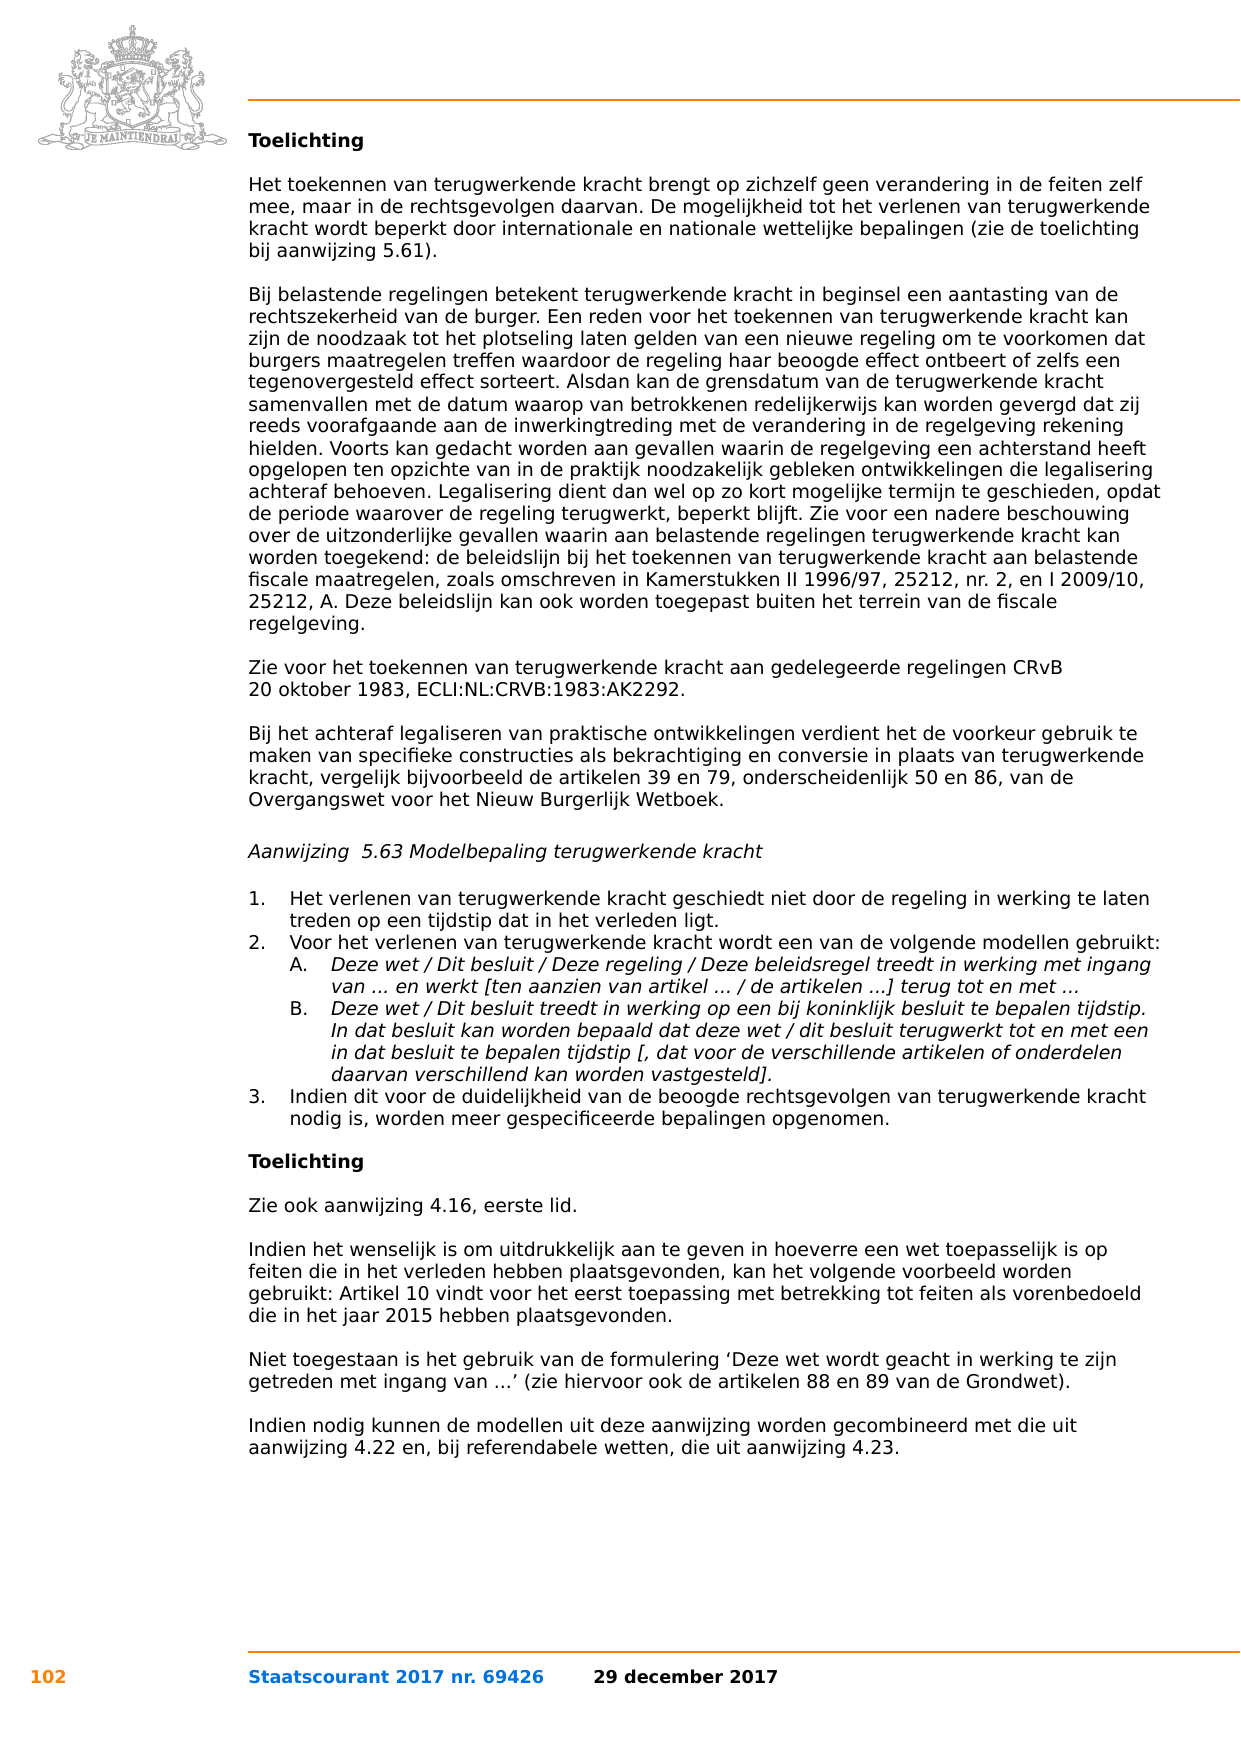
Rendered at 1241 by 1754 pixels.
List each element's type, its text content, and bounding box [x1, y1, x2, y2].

text Zie ook aanwijzing 4.16, eerste lid. [248, 1195, 1163, 1217]
text Bij belastende regelingen betekent terugwerkende kracht in beginsel een aantasting van de rechtszekerheid van de burger. Een reden voor het toekennen van terugwerkende kracht kan zijn de noodzaak tot het plotseling laten gelden van een nieuwe regeling om te voorkomen dat burgers maatregelen treffen waardoor de regeling haar beoogde effect ontbeert of zelfs een tegenovergesteld effect sorteert. Alsdan kan de grensdatum van de terugwerkende kracht samenvallen met de datum waarop van betrokkenen redelijkerwijs kan worden gevergd dat zij reeds voorafgaande aan de inwerkingtreding met de verandering in de regelgeving rekening hielden. Voorts kan gedacht worden aan gevallen waarin de regelgeving een achterstand heeft opgelopen ten opzichte van in de praktijk noodzakelijk gebleken ontwikkelingen die legalisering achteraf behoeven. Legalisering dient dan wel op zo kort mogelijke termijn te geschieden, opdat de periode waarover de regeling terugwerkt, beperkt blijft. Zie voor een nadere beschouwing over de uitzonderlijke gevallen waarin aan belastende regelingen terugwerkende kracht kan worden toegekend: de beleidslijn bij het toekennen van terugwerkende kracht aan belastende fiscale maatregelen, zoals omschreven in Kamerstukken II 1996/97, 25212, nr. 2, en I 2009/10, 25212, A. Deze beleidslijn kan ook worden toegepast buiten het terrein van de fiscale regelgeving. [248, 283, 1163, 635]
text 2. Voor het verlenen van terugwerkende kracht wordt een van de volgende modellen gebruikt: [248, 932, 1163, 954]
text 3. Indien dit voor de duidelijkheid van de beoogde rechtsgevolgen van terugwerkende kracht nodig is, worden meer gespecificeerde bepalingen opgenomen. [248, 1086, 1163, 1129]
text Het toekennen van terugwerkende kracht brengt op zichzelf geen verandering in de feiten zelf mee, maar in de rechtsgevolgen daarvan. De mogelijkheid tot het verlenen van terugwerkende kracht wordt beperkt door internationale en nationale wettelijke bepalingen (zie de toelichting bij aanwijzing 5.61). [248, 174, 1163, 262]
picture [38, 25, 227, 150]
text B. Deze wet / Dit besluit treedt in werking op een bij koninklijk besluit te bepalen tijdstip. In dat besluit kan worden bepaald dat deze wet / dit besluit terugwerkt tot en met een in dat besluit te bepalen tijdstip [, dat voor de verschillende artikelen of onderdelen daarvan verschillend kan worden vastgesteld]. [289, 998, 1163, 1086]
text Indien nodig kunnen de modellen uit deze aanwijzing worden gecombineerd met die uit aanwijzing 4.22 en, bij referendabele wetten, die uit aanwijzing 4.23. [248, 1415, 1163, 1459]
text 1. Het verlenen van terugwerkende kracht geschiedt niet door de regeling in werking te laten treden op een tijdstip dat in het verleden ligt. [248, 888, 1163, 932]
subtitle Toelichting [248, 1151, 1163, 1173]
subtitle Aanwijzing 5.63 Modelbepaling terugwerkende kracht [248, 841, 1163, 863]
text Bij het achteraf legaliseren van praktische ontwikkelingen verdient het de voorkeur gebruik te maken van specifieke constructies als bekrachtiging en conversie in plaats van terugwerkende kracht, vergelijk bijvoorbeeld de artikelen 39 en 79, onderscheidenlijk 50 en 86, van de Overgangswet voor het Nieuw Burgerlijk Wetboek. [248, 723, 1163, 811]
text Niet toegestaan is het gebruik van de formulering ‘Deze wet wordt geacht in werking te zijn getreden met ingang van ...’ (zie hiervoor ook de artikelen 88 en 89 van de Grondwet). [248, 1349, 1163, 1393]
text Indien het wenselijk is om uitdrukkelijk aan te geven in hoeverre een wet toepasselijk is op feiten die in het verleden hebben plaatsgevonden, kan het volgende voorbeeld worden gebruikt: Artikel 10 vindt voor het eerst toepassing met betrekking tot feiten als vorenbedoeld die in het jaar 2015 hebben plaatsgevonden. [248, 1239, 1163, 1327]
subtitle Toelichting [248, 130, 1163, 152]
text A. Deze wet / Dit besluit / Deze regeling / Deze beleidsregel treedt in werking met ingang van ... en werkt [ten aanzien van artikel ... / de artikelen ...] terug tot en met ... [289, 954, 1163, 998]
text Zie voor het toekennen van terugwerkende kracht aan gedelegeerde regelingen CRvB 20 oktober 1983, ECLI:NL:CRVB:1983:AK2292. [248, 657, 1163, 701]
